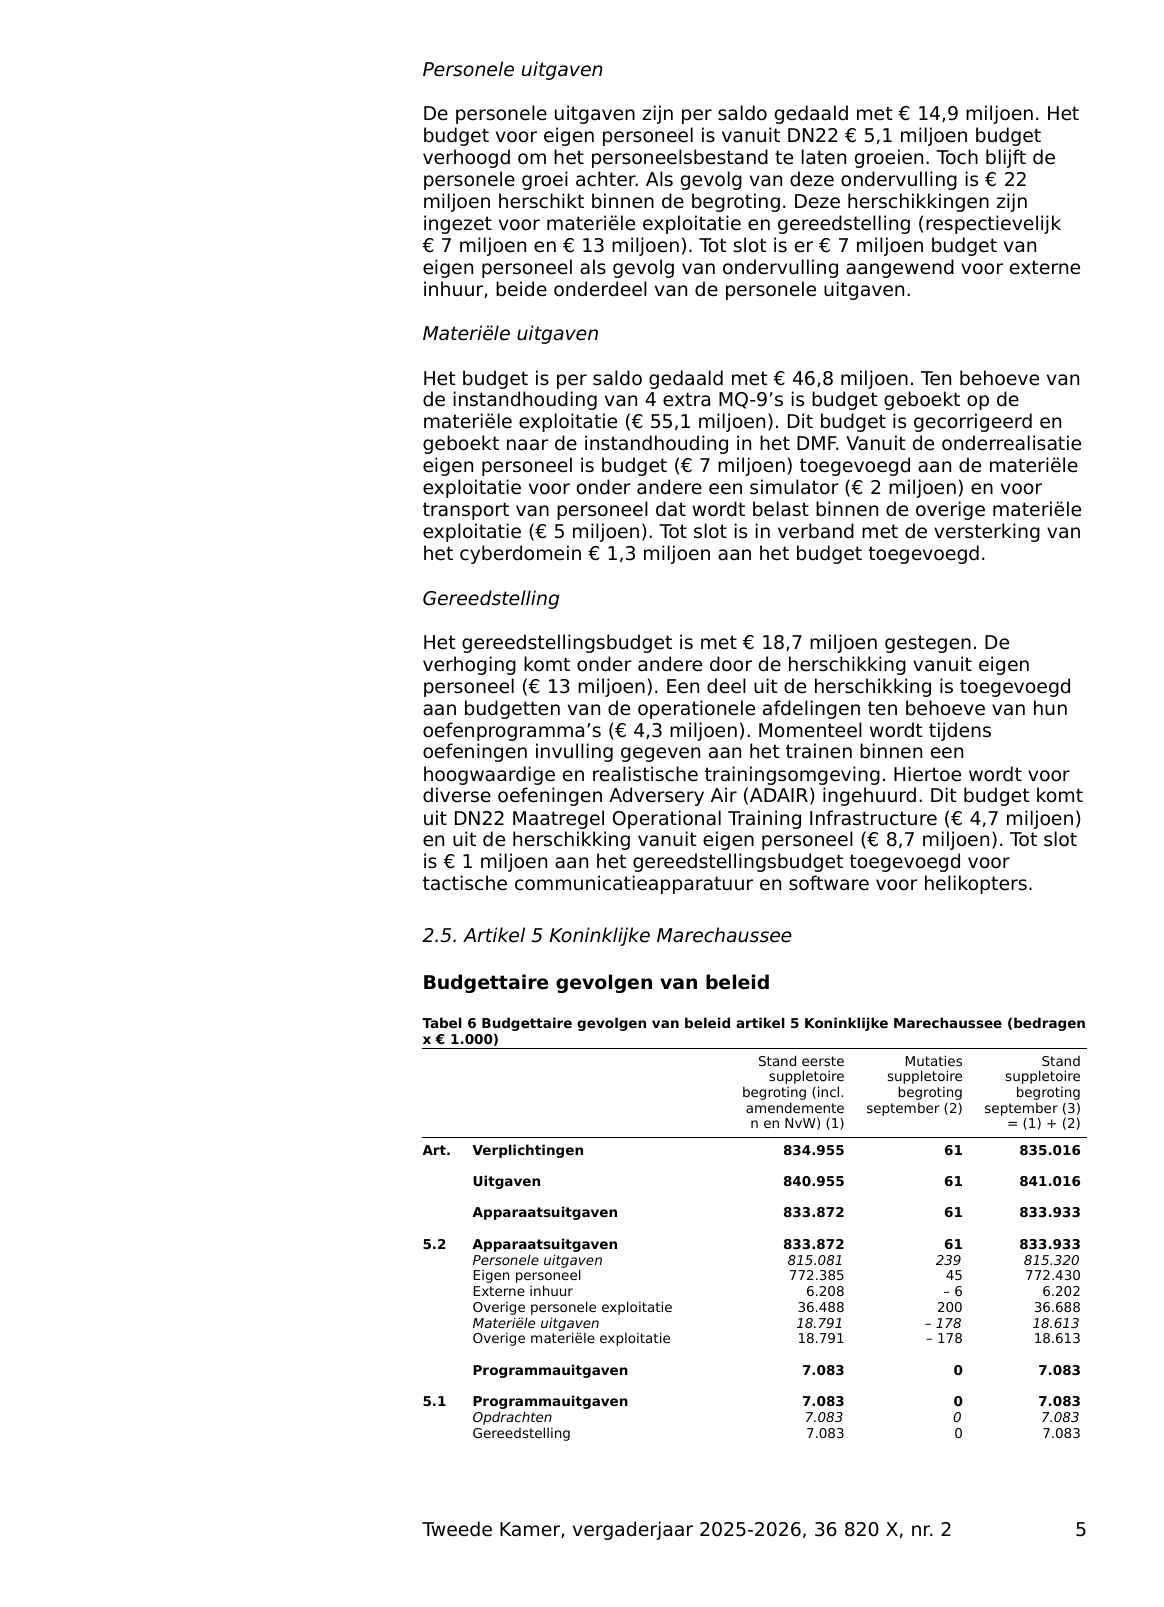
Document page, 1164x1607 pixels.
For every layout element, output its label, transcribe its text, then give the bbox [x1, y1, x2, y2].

table_cell [467, 1378, 732, 1394]
table_cell 7.083 [732, 1426, 850, 1441]
table_cell [422, 1158, 467, 1174]
table_cell 61 [850, 1174, 968, 1189]
subtitle Gereedstelling [422, 587, 1087, 609]
table_cell [969, 1158, 1087, 1174]
subtitle Personele uitgaven [422, 59, 1087, 81]
table_cell [422, 1268, 467, 1284]
table_cell 18.791 [732, 1331, 850, 1347]
table_cell – 178 [850, 1315, 968, 1331]
table_cell 7.083 [969, 1394, 1087, 1410]
table_cell [850, 1378, 968, 1394]
table_cell [422, 1347, 467, 1363]
table_cell Personele uitgaven [467, 1253, 732, 1268]
table_cell Materiële uitgaven [467, 1315, 732, 1331]
table_cell [732, 1158, 850, 1174]
table_header Tabel 6 Budgettaire gevolgen van beleid artikel 5 Koninklijke Marechaussee (bedragen x € 1.000) [422, 1016, 1087, 1048]
table_cell [467, 1158, 732, 1174]
table_cell Overige personele exploitatie [467, 1300, 732, 1315]
subtitle Materiële uitgaven [422, 323, 1087, 345]
table_cell [969, 1441, 1087, 1457]
table_cell 61 [850, 1138, 968, 1158]
table_cell 18.613 [969, 1331, 1087, 1347]
table_cell 0 [850, 1363, 968, 1378]
table_cell [422, 1315, 467, 1331]
table_cell 0 [850, 1394, 968, 1410]
table_cell 5.1 [422, 1394, 467, 1410]
table_cell [969, 1378, 1087, 1394]
table_cell 772.385 [732, 1268, 850, 1284]
table_cell 833.933 [969, 1237, 1087, 1252]
table_cell [422, 1363, 467, 1378]
table_cell [422, 1441, 467, 1457]
table_cell [422, 1253, 467, 1268]
table_cell Apparaatsuitgaven [467, 1237, 732, 1252]
table_cell 815.081 [732, 1253, 850, 1268]
table_cell Gereedstelling [467, 1426, 732, 1441]
table_cell 834.955 [732, 1138, 850, 1158]
table_cell 6.208 [732, 1284, 850, 1300]
table_cell – 178 [850, 1331, 968, 1347]
table_cell [732, 1190, 850, 1205]
table_cell [850, 1221, 968, 1237]
table_cell 6.202 [969, 1284, 1087, 1300]
table_cell Mutaties suppletoire begroting september (2) [850, 1049, 968, 1137]
table_cell 841.016 [969, 1174, 1087, 1189]
table_cell 833.872 [732, 1237, 850, 1252]
table_cell 18.791 [732, 1315, 850, 1331]
table_cell [467, 1221, 732, 1237]
table_cell 36.688 [969, 1300, 1087, 1315]
subtitle 2.5. Artikel 5 Koninklijke Marechaussee [422, 925, 1087, 947]
table_cell [850, 1190, 968, 1205]
table_cell [969, 1221, 1087, 1237]
table_cell [732, 1378, 850, 1394]
table_cell [467, 1441, 732, 1457]
table_cell [732, 1347, 850, 1363]
table_cell [422, 1049, 467, 1137]
table_cell [467, 1190, 732, 1205]
table_cell – 6 [850, 1284, 968, 1300]
table_cell 36.488 [732, 1300, 850, 1315]
table_cell Uitgaven [467, 1174, 732, 1189]
table_cell 0 [850, 1410, 968, 1426]
table_cell Apparaatsuitgaven [467, 1205, 732, 1221]
table_cell Verplichtingen [467, 1138, 732, 1158]
table_cell [732, 1221, 850, 1237]
table_cell 772.430 [969, 1268, 1087, 1284]
table_cell 7.083 [969, 1426, 1087, 1441]
table_cell 833.933 [969, 1205, 1087, 1221]
table_cell [422, 1190, 467, 1205]
table_cell 7.083 [732, 1410, 850, 1426]
table_cell [422, 1378, 467, 1394]
table_cell 5.2 [422, 1237, 467, 1252]
table_cell 18.613 [969, 1315, 1087, 1331]
table_cell Stand suppletoire begroting september (3) = (1) + (2) [969, 1049, 1087, 1137]
table_cell Eigen personeel [467, 1268, 732, 1284]
table_cell [969, 1190, 1087, 1205]
table_cell Stand eerste suppletoire begroting (incl. amendementen en NvW) (1) [732, 1049, 850, 1137]
table_cell [850, 1441, 968, 1457]
table_cell [422, 1205, 467, 1221]
table_cell [969, 1347, 1087, 1363]
table_cell [732, 1441, 850, 1457]
table_cell 815.320 [969, 1253, 1087, 1268]
text Het gereedstellingsbudget is met € 18,7 miljoen gestegen. De verhoging komt onder andere door de herschikking vanuit eigen personeel (€ 13 miljoen). Een deel uit de herschikking is toegevoegd aan budgetten van de operationele afdelingen ten behoeve van hun oefenprogramma’s (€ 4,3 miljoen). Momenteel wordt tijdens oefeningen invulling gegeven aan het trainen binnen een hoogwaardige en realistische trainingsomgeving. Hiertoe wordt voor diverse oefeningen Adversery Air (ADAIR) ingehuurd. Dit budget komt uit DN22 Maatregel Operational Training Infrastructure (€ 4,7 miljoen) en uit de herschikking vanuit eigen personeel (€ 8,7 miljoen). Tot slot is € 1 miljoen aan het gereedstellingsbudget toegevoegd voor tactische communicatieapparatuur en software voor helikopters. [422, 632, 1087, 895]
table_cell [422, 1284, 467, 1300]
table_cell Programmauitgaven [467, 1363, 732, 1378]
text De personele uitgaven zijn per saldo gedaald met € 14,9 miljoen. Het budget voor eigen personeel is vanuit DN22 € 5,1 miljoen budget verhoogd om het personeelsbestand te laten groeien. Toch blijft de personele groei achter. Als gevolg van deze ondervulling is € 22 miljoen herschikt binnen de begroting. Deze herschikkingen zijn ingezet voor materiële exploitatie en gereedstelling (respectievelijk € 7 miljoen en € 13 miljoen). Tot slot is er € 7 miljoen budget van eigen personeel als gevolg van ondervulling aangewend voor externe inhuur, beide onderdeel van de personele uitgaven. [422, 103, 1087, 301]
table_cell 7.083 [969, 1410, 1087, 1426]
table_cell 7.083 [732, 1394, 850, 1410]
table_cell [850, 1347, 968, 1363]
table_cell 200 [850, 1300, 968, 1315]
table_cell 239 [850, 1253, 968, 1268]
table_cell Programmauitgaven [467, 1394, 732, 1410]
table_cell Opdrachten [467, 1410, 732, 1426]
text Het budget is per saldo gedaald met € 46,8 miljoen. Ten behoeve van de instandhouding van 4 extra MQ-9’s is budget geboekt op de materiële exploitatie (€ 55,1 miljoen). Dit budget is gecorrigeerd en geboekt naar de instandhouding in het DMF. Vanuit de onderrealisatie eigen personeel is budget (€ 7 miljoen) toegevoegd aan de materiële exploitatie voor onder andere een simulator (€ 2 miljoen) en voor transport van personeel dat wordt belast binnen de overige materiële exploitatie (€ 5 miljoen). Tot slot is in verband met de versterking van het cyberdomein € 1,3 miljoen aan het budget toegevoegd. [422, 367, 1087, 565]
table_cell 61 [850, 1237, 968, 1252]
table_cell 835.016 [969, 1138, 1087, 1158]
table_cell [422, 1300, 467, 1315]
table_cell [422, 1331, 467, 1347]
table_cell [422, 1174, 467, 1189]
table_cell [422, 1410, 467, 1426]
table_cell 840.955 [732, 1174, 850, 1189]
table_cell 7.083 [732, 1363, 850, 1378]
table_cell Overige materiële exploitatie [467, 1331, 732, 1347]
table_cell 45 [850, 1268, 968, 1284]
table_cell Externe inhuur [467, 1284, 732, 1300]
table_cell [422, 1221, 467, 1237]
table_cell [850, 1158, 968, 1174]
table_cell [467, 1049, 732, 1137]
table_cell 7.083 [969, 1363, 1087, 1378]
table_cell 0 [850, 1426, 968, 1441]
table_cell Art. [422, 1138, 467, 1158]
table_cell [467, 1347, 732, 1363]
table_cell 833.872 [732, 1205, 850, 1221]
subtitle Budgettaire gevolgen van beleid [422, 972, 1087, 994]
table_cell 61 [850, 1205, 968, 1221]
table_cell [422, 1426, 467, 1441]
